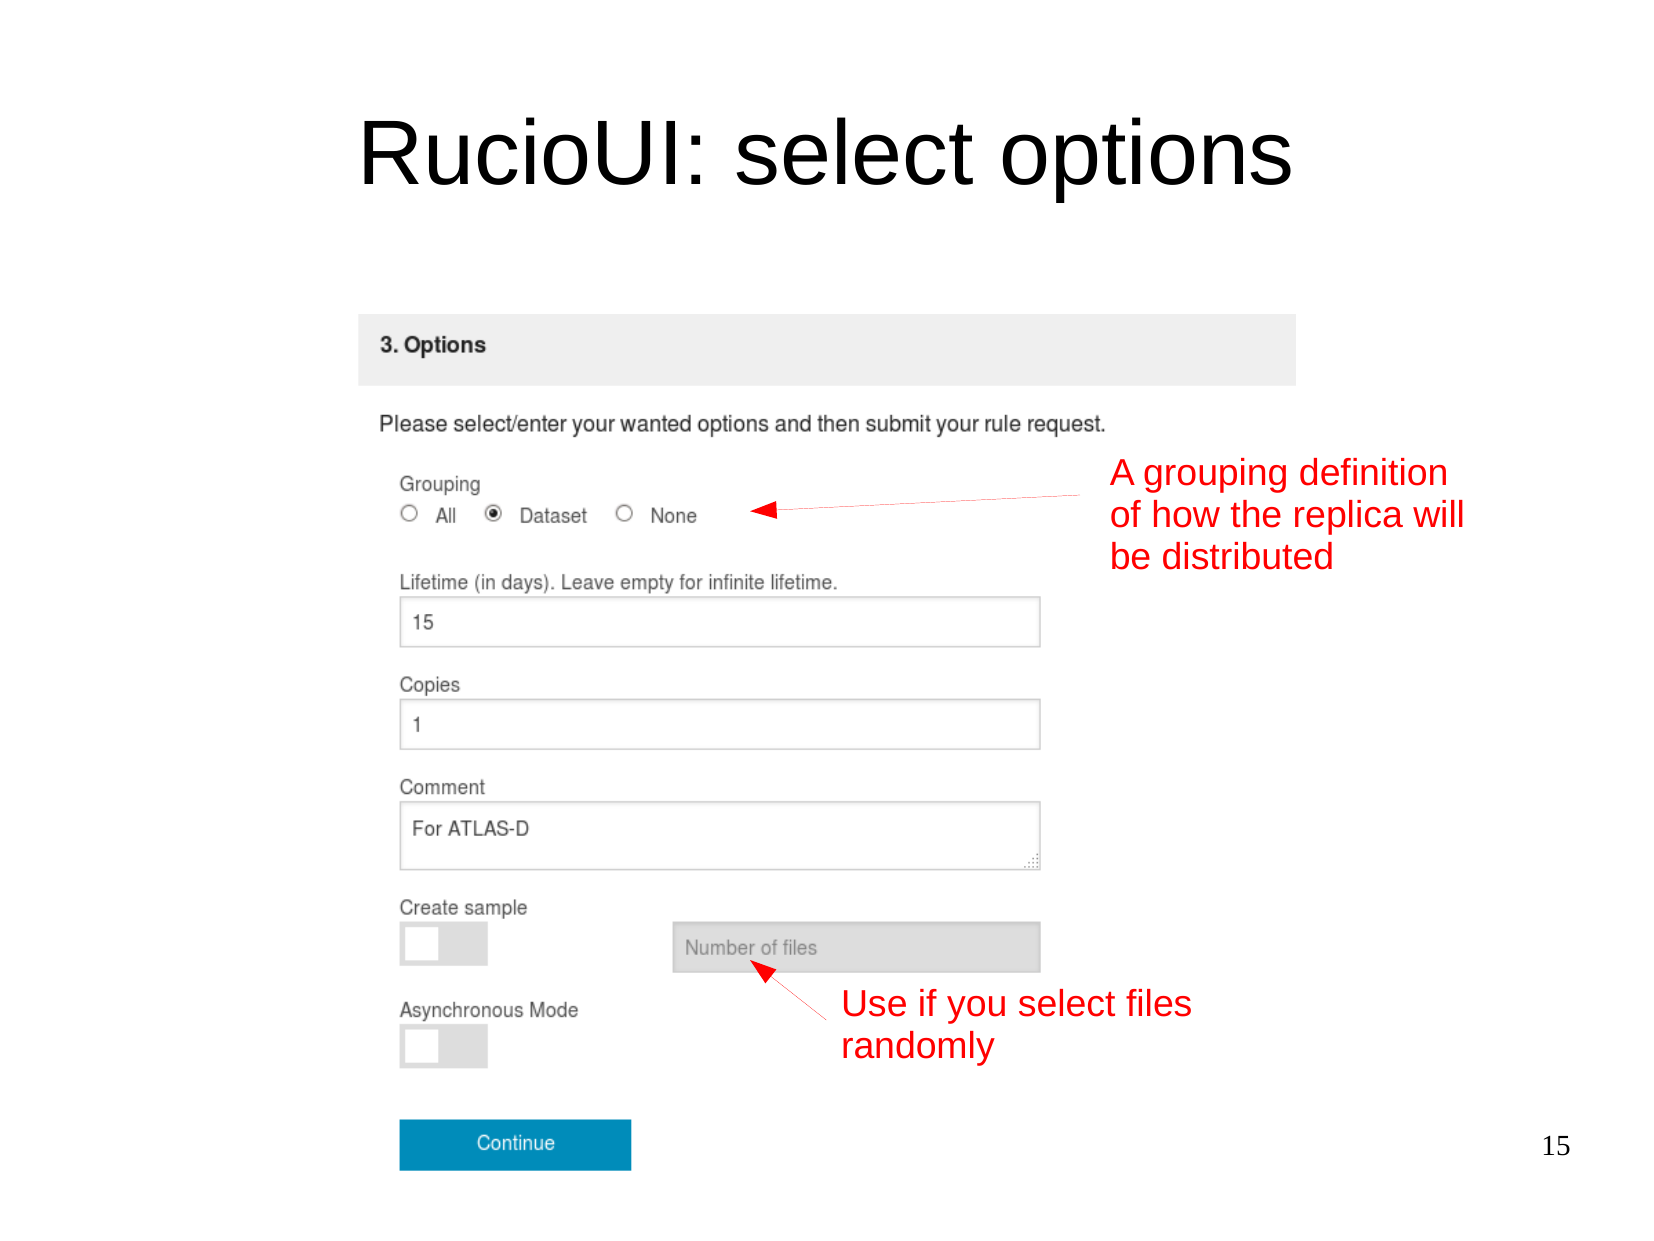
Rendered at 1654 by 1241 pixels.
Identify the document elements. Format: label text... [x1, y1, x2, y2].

title RucioUI: select options [82, 49, 1571, 257]
picture [335, 314, 1296, 1201]
text_box A grouping definition of how the replica will be distributed [1095, 444, 1499, 586]
text_box Use if you select files randomly [826, 975, 1231, 1074]
